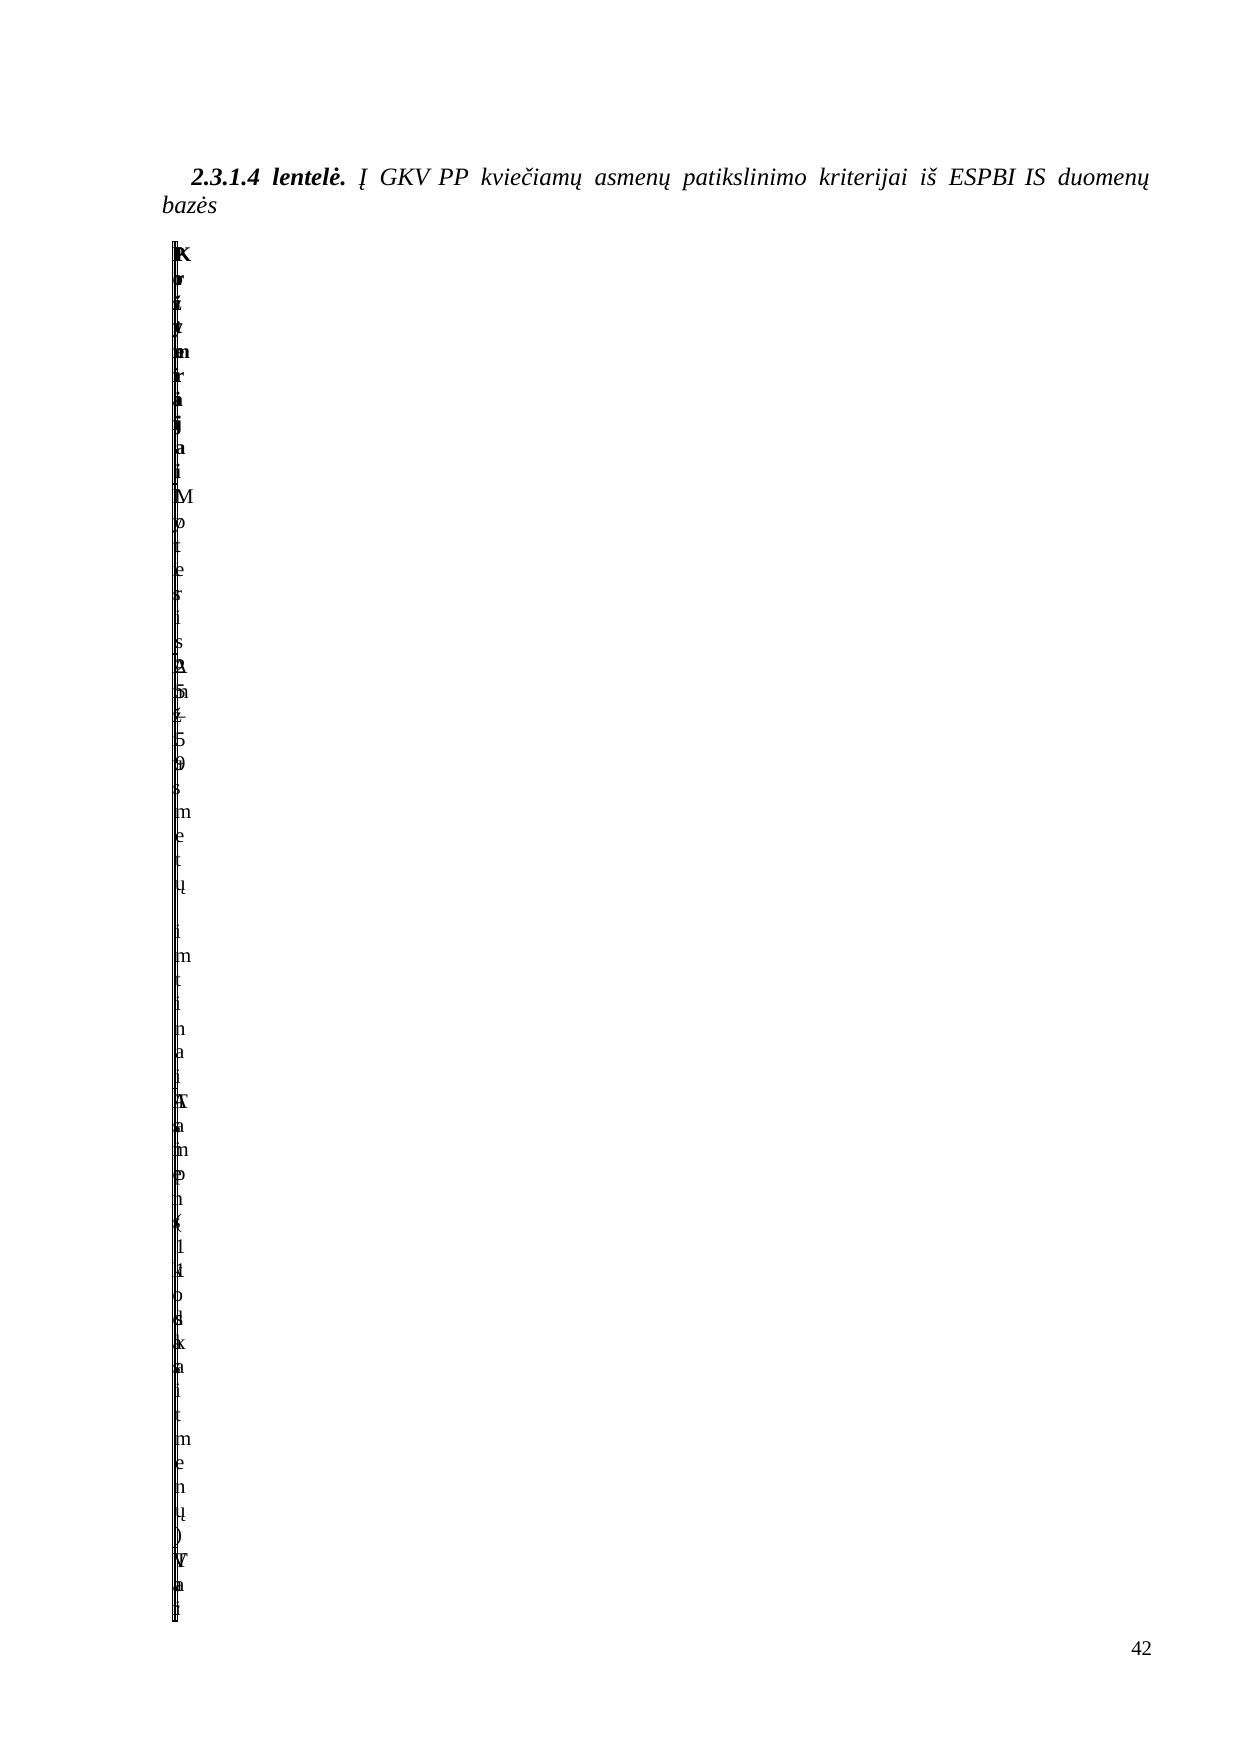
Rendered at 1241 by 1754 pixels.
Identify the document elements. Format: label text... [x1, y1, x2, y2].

text 2.3.1.4 lentelė. Į GKV PP kviečiamų asmenų patikslinimo kriterijai iš ESPBI IS duomenų bazės [162, 162, 1152, 219]
